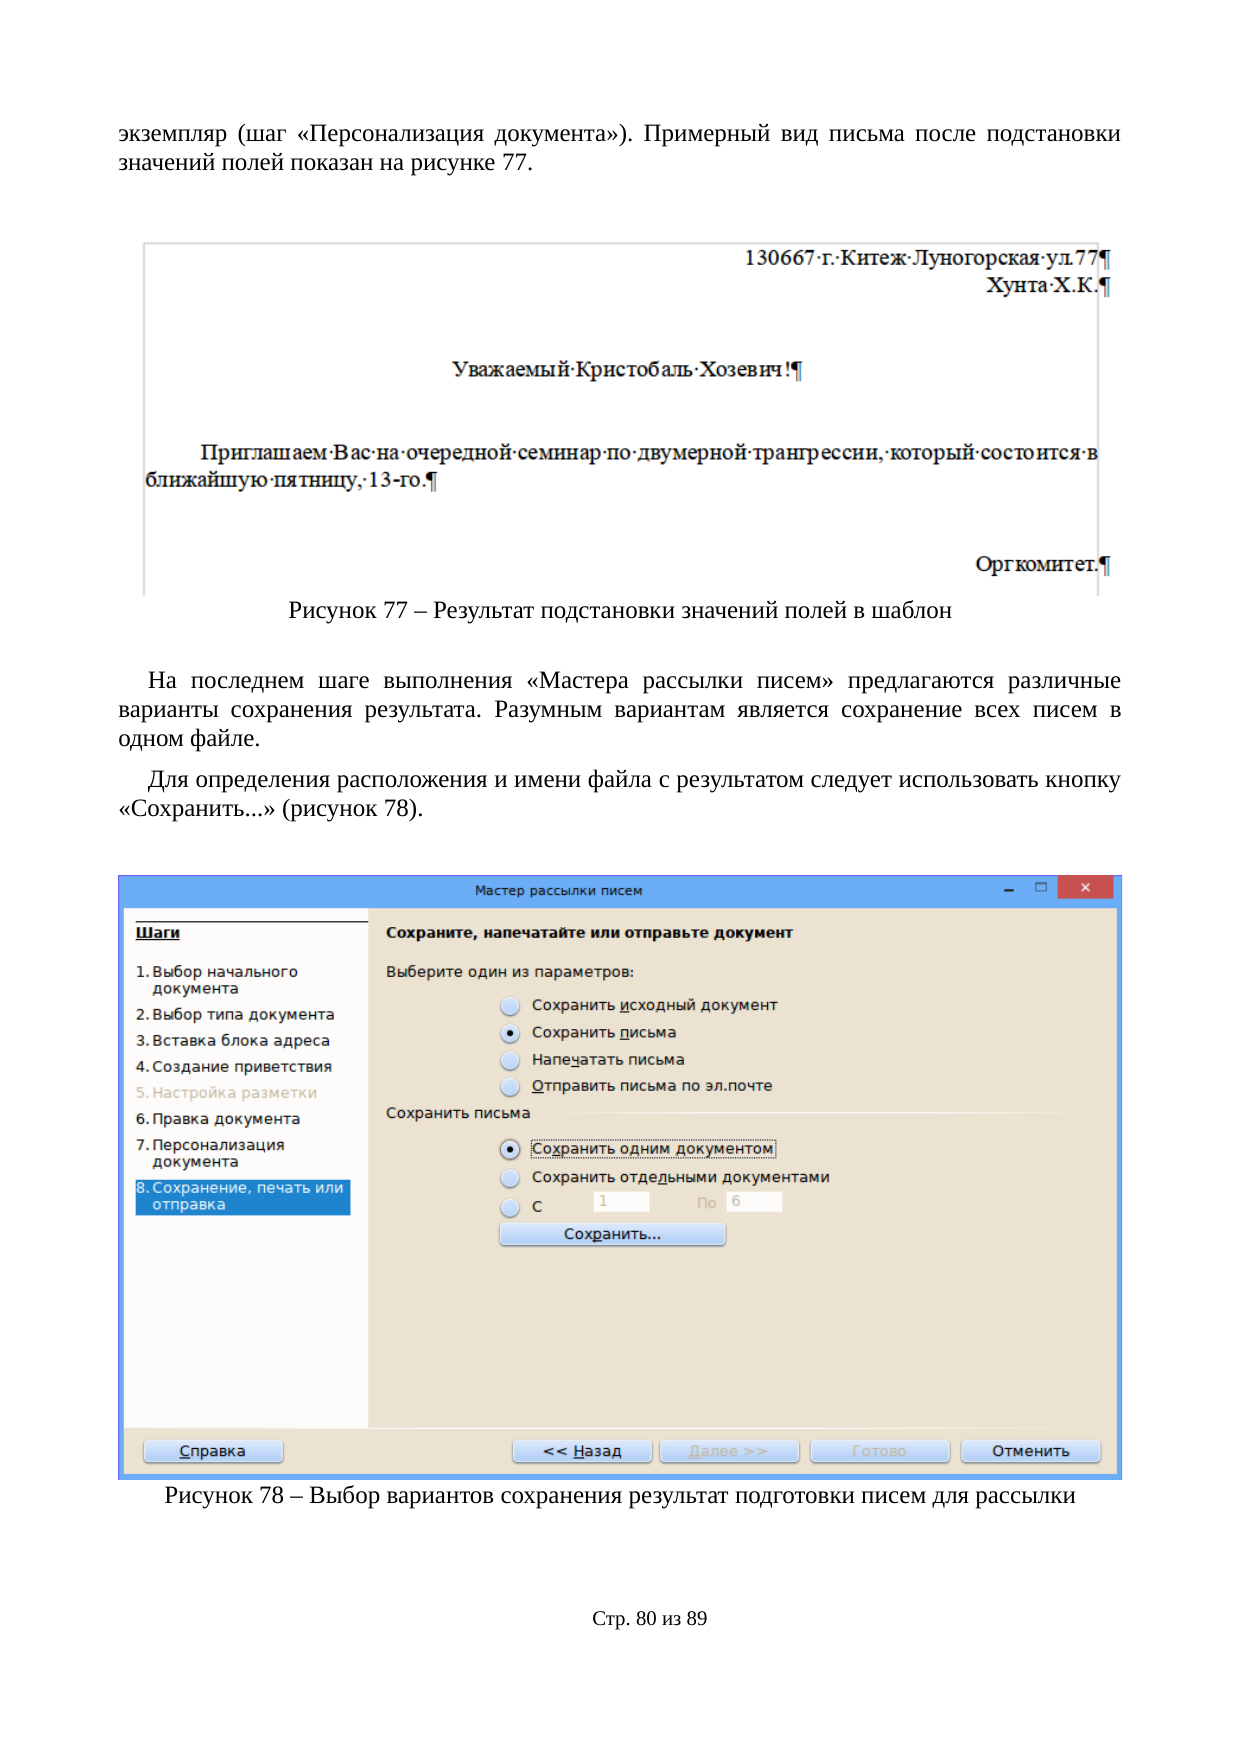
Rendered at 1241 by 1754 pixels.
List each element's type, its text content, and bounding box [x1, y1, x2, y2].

text Рисунок 77 – Результат подстановки значений полей в шаблон [118, 596, 1122, 624]
text Для определения расположения и имени файла с результатом следует использовать кнопку «Сохранить...» (рисунок 78). [118, 764, 1122, 822]
text На последнем шаге выполнения «Мастера рассылки писем» предлагаются различные варианты сохранения результата. Разумным вариантам является сохранение всех писем в одном файле. [118, 665, 1122, 752]
text Рисунок 78 – Выбор вариантов сохранения результат подготовки писем для рассылки [118, 1480, 1122, 1508]
text экземпляр (шаг «Персонализация документа»). Примерный вид письма после подстановки значений полей показан на рисунке 77. [118, 118, 1122, 176]
picture [118, 229, 1123, 596]
picture [118, 875, 1123, 1480]
